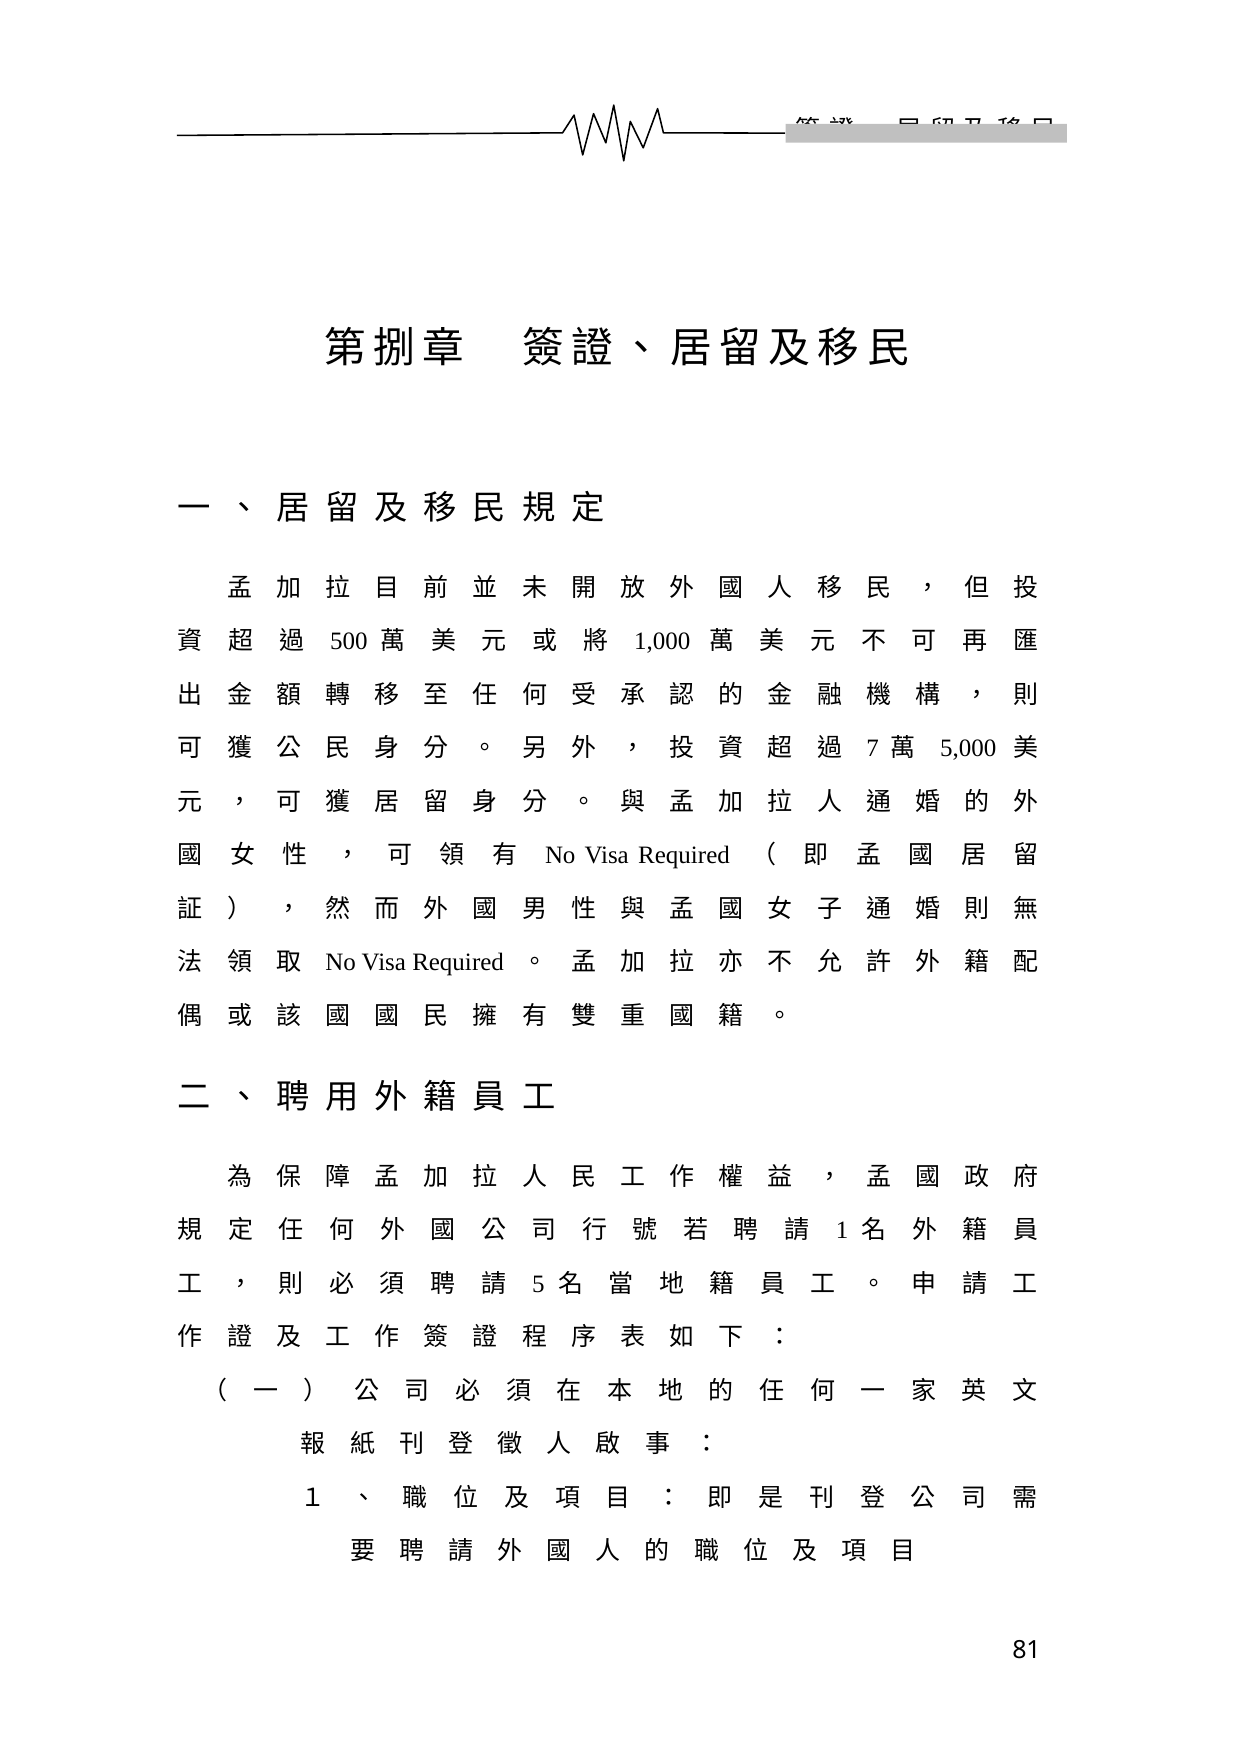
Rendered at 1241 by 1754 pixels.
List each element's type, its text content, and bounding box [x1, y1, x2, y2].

text 為保障孟加拉人民工作權益，孟國政府規定任何外國公司行號若聘請1名外籍員工，則必須聘請5名當地籍員工。申請工作證及工作簽證程序表如下： [178, 1147, 1063, 1362]
text （一）公司必須在本地的任何一家英文報紙刊登徵人啟事： [202, 1362, 1063, 1469]
text 孟加拉目前並未開放外國人移民，但投資超過500萬美元或將1,000萬美元不可再匯出金額轉移至任何受承認的金融機構，則可獲公民身分。另外，投資超過7萬5,000美元，可獲居留身分。與孟加拉人通婚的外國女性，可領有No Visa Required（即孟國居留証），然而外國男性與孟國女子通婚則無法領取No Visa Required。孟加拉亦不允許外籍配偶或該國國民擁有雙重國籍。 [178, 558, 1063, 1040]
text 二、聘用外籍員工 [178, 1067, 1063, 1121]
text 一、居留及移民規定 [178, 478, 1063, 532]
text 第捌章 簽證、居留及移民 [178, 291, 1063, 398]
text １、職位及項目：即是刊登公司需要聘請外國人的職位及項目 [276, 1469, 1063, 1576]
